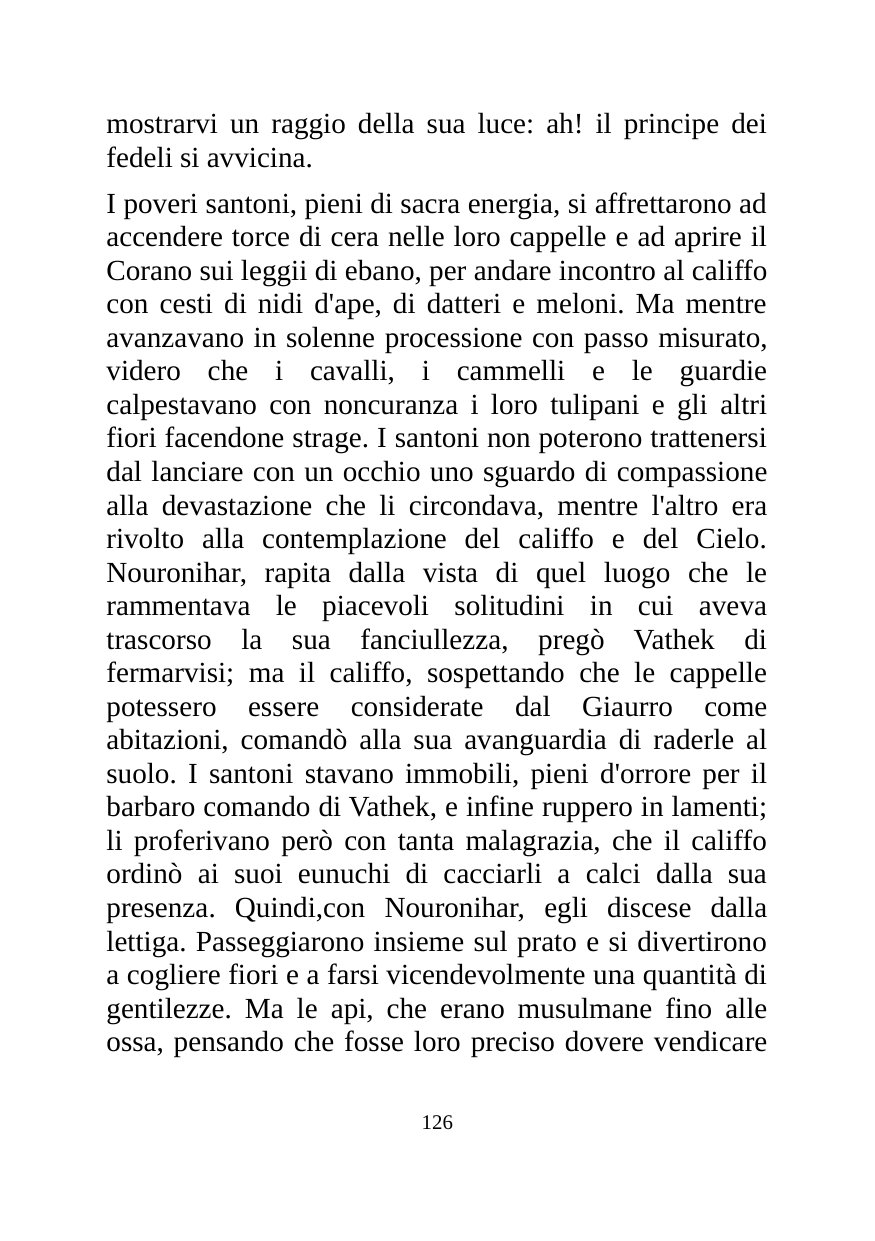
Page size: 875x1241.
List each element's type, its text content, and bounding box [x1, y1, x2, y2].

text I poveri santoni, pieni di sacra energia, si affrettarono ad accendere torce di cera nelle loro cappelle e ad aprire il Corano sui leggii di ebano, per andare incontro al califfo con cesti di nidi d'ape, di datteri e meloni. Ma mentre avanzavano in solenne processione con passo misurato, videro che i cavalli, i cammelli e le guardie calpestavano con noncuranza i loro tulipani e gli altri fiori facendone strage. I santoni non poterono trattenersi dal lanciare con un occhio uno sguardo di compassione alla devastazione che li circondava, mentre l'altro era rivolto alla contemplazione del califfo e del Cielo. Nouronihar, rapita dalla vista di quel luogo che le rammentava le piacevoli solitudini in cui aveva trascorso la sua fanciullezza, pregò Vathek di fermarvisi; ma il califfo, sospettando che le cappelle potessero essere considerate dal Giaurro come abitazioni, comandò alla sua avanguardia di raderle al suolo. I santoni stavano immobili, pieni d'orrore per il barbaro comando di Vathek, e infine ruppero in lamenti; li proferivano però con tanta malagrazia, che il califfo ordinò ai suoi eunuchi di cacciarli a calci dalla sua presenza. Quindi,con Nouronihar, egli discese dalla lettiga. Passeggiarono insieme sul prato e si divertirono a cogliere fiori e a farsi vicendevolmente una quantità di gentilezze. Ma le api, che erano musulmane fino alle ossa, pensando che fosse loro preciso dovere vendicare [106, 186, 768, 1058]
text mostrarvi un raggio della sua luce: ah! il principe dei fedeli si avvicina. [106, 106, 768, 173]
